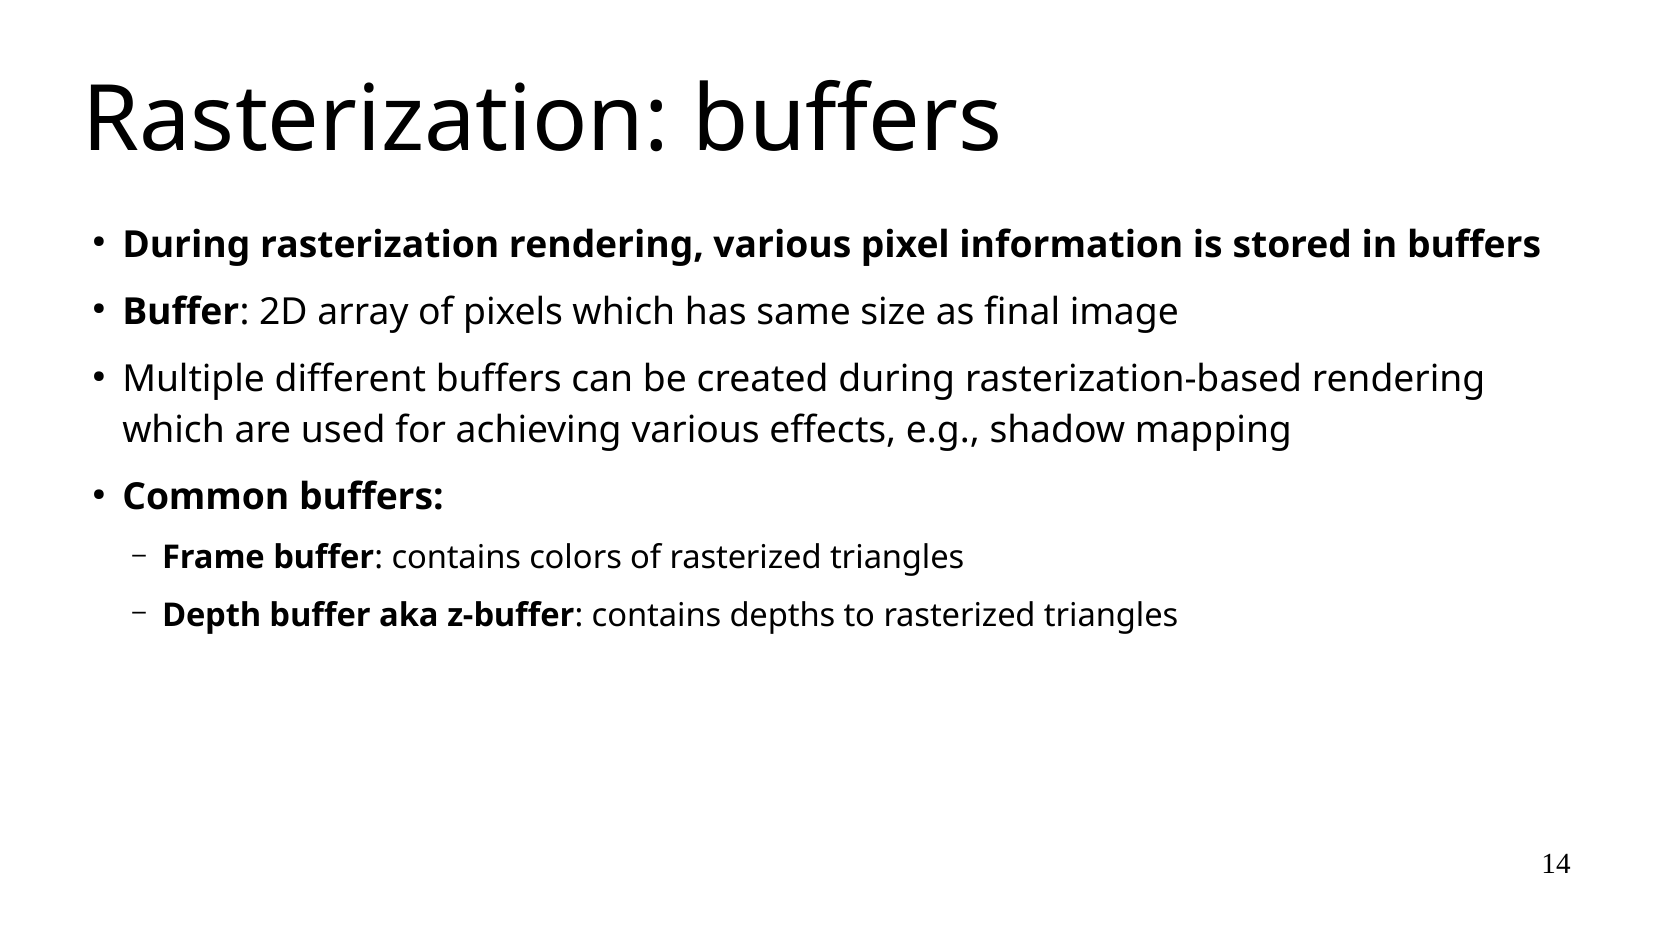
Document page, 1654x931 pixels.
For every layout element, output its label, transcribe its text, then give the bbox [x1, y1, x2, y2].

title Rasterization: buffers [82, 37, 1571, 193]
list During rasterization rendering, various pixel information is stored in buffers Buffer: 2D array of pixels which has same size as final image Multiple different buffers can be created during rasterization-based rendering which are used for achieving various effects, e.g., shadow mapping Common buffers: Frame buffer: contains colors of rasterized triangles Depth buffer aka z-buffer: contains depths to rasterized triangles [82, 217, 1571, 661]
